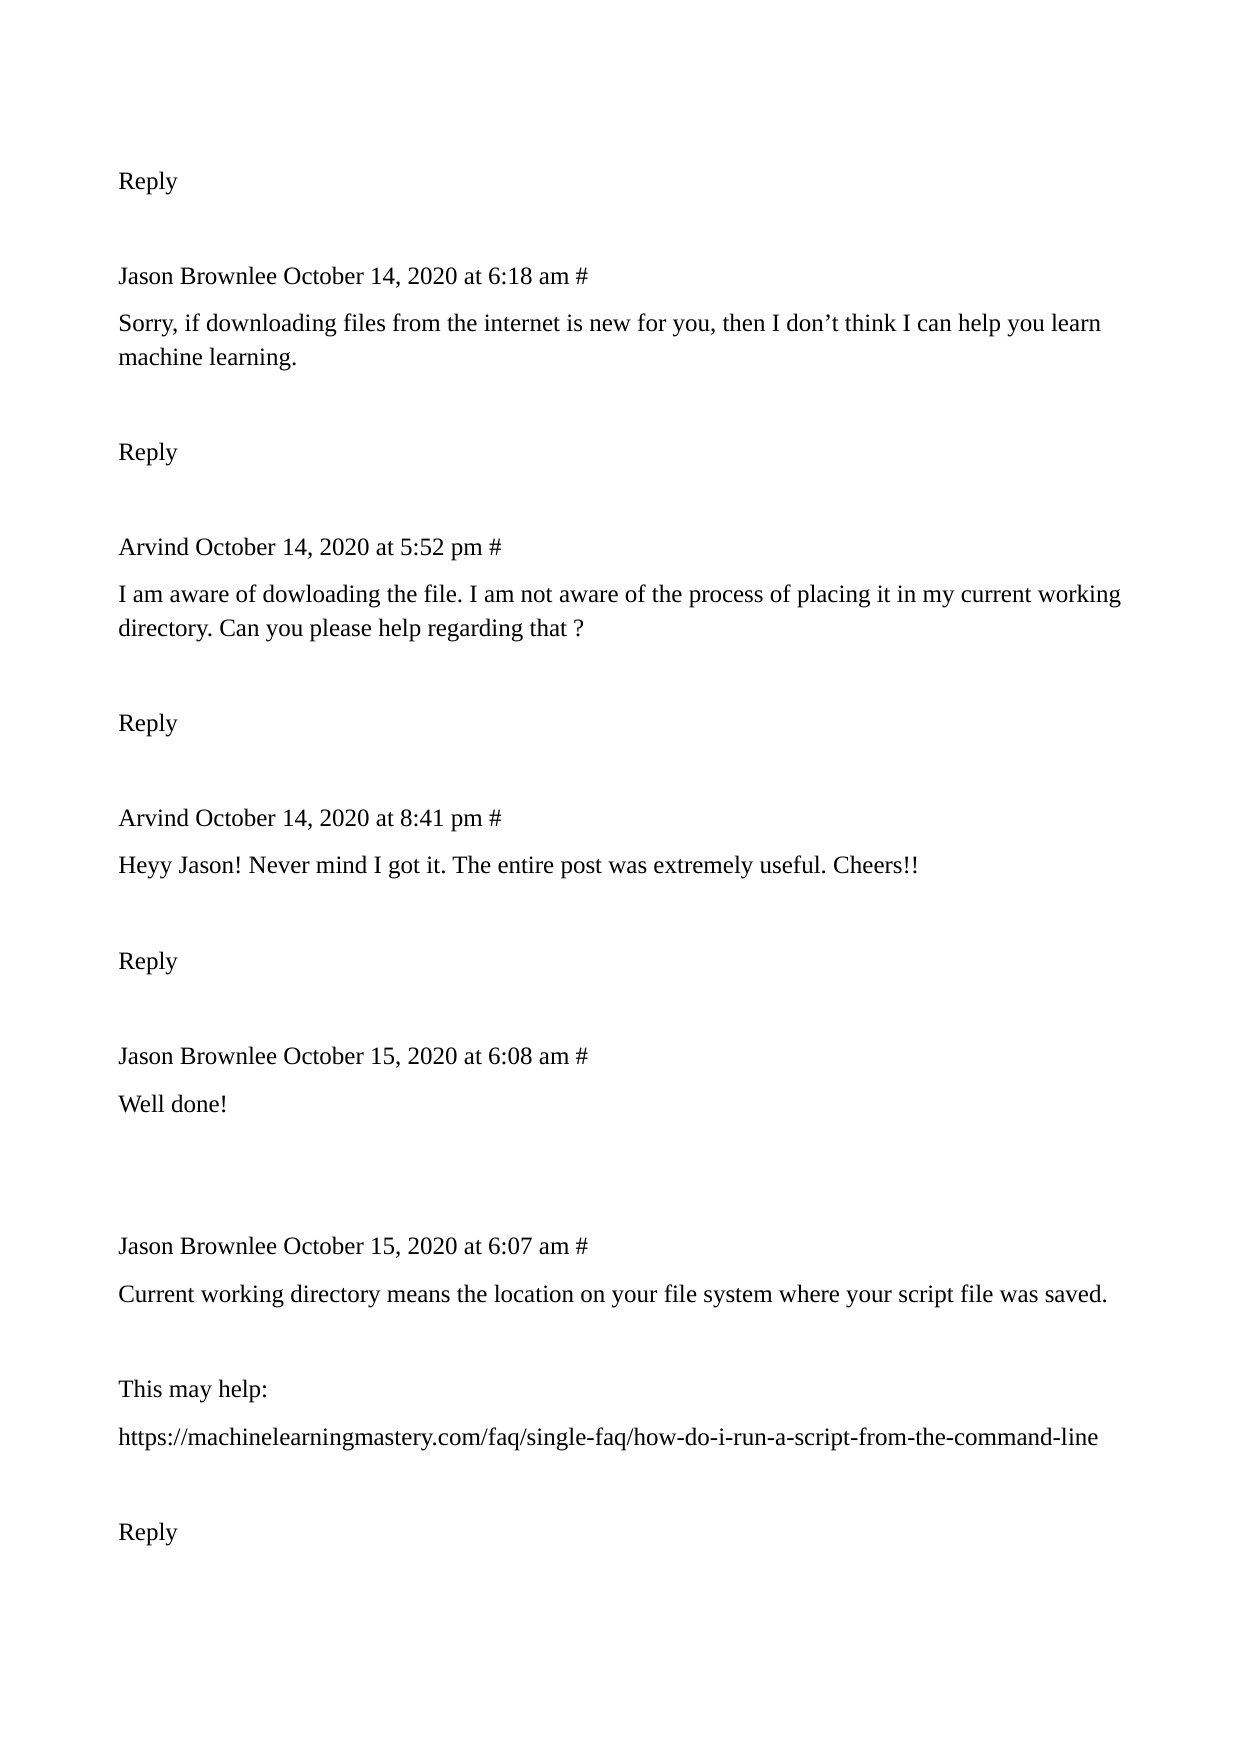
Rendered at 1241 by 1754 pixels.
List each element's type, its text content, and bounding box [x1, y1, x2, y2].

text Reply [118, 166, 1122, 194]
text Jason Brownlee October 15, 2020 at 6:08 am # [118, 1041, 1122, 1070]
text Reply [118, 437, 1122, 466]
text Reply [118, 946, 1122, 974]
text Heyy Jason! Never mind I got it. The entire post was extremely useful. Cheers!! [118, 851, 1122, 879]
text I am aware of dowloading the file. I am not aware of the process of placing it in my current working directory. Can you please help regarding that ? [118, 579, 1122, 641]
text Arvind October 14, 2020 at 5:52 pm # [118, 532, 1122, 561]
text Arvind October 14, 2020 at 8:41 pm # [118, 803, 1122, 832]
text https://machinelearningmastery.com/faq/single-faq/how-do-i-run-a-script-from-the-command-line [118, 1422, 1122, 1451]
text This may help: [118, 1374, 1122, 1403]
text Reply [118, 708, 1122, 737]
text Jason Brownlee October 14, 2020 at 6:18 am # [118, 261, 1122, 290]
text Well done! [118, 1089, 1122, 1117]
text Jason Brownlee October 15, 2020 at 6:07 am # [118, 1231, 1122, 1260]
text Current working directory means the location on your file system where your script file was saved. [118, 1279, 1122, 1308]
text Sorry, if downloading files from the internet is new for you, then I don’t think I can help you learn machine learning. [118, 308, 1122, 370]
text Reply [118, 1517, 1122, 1546]
